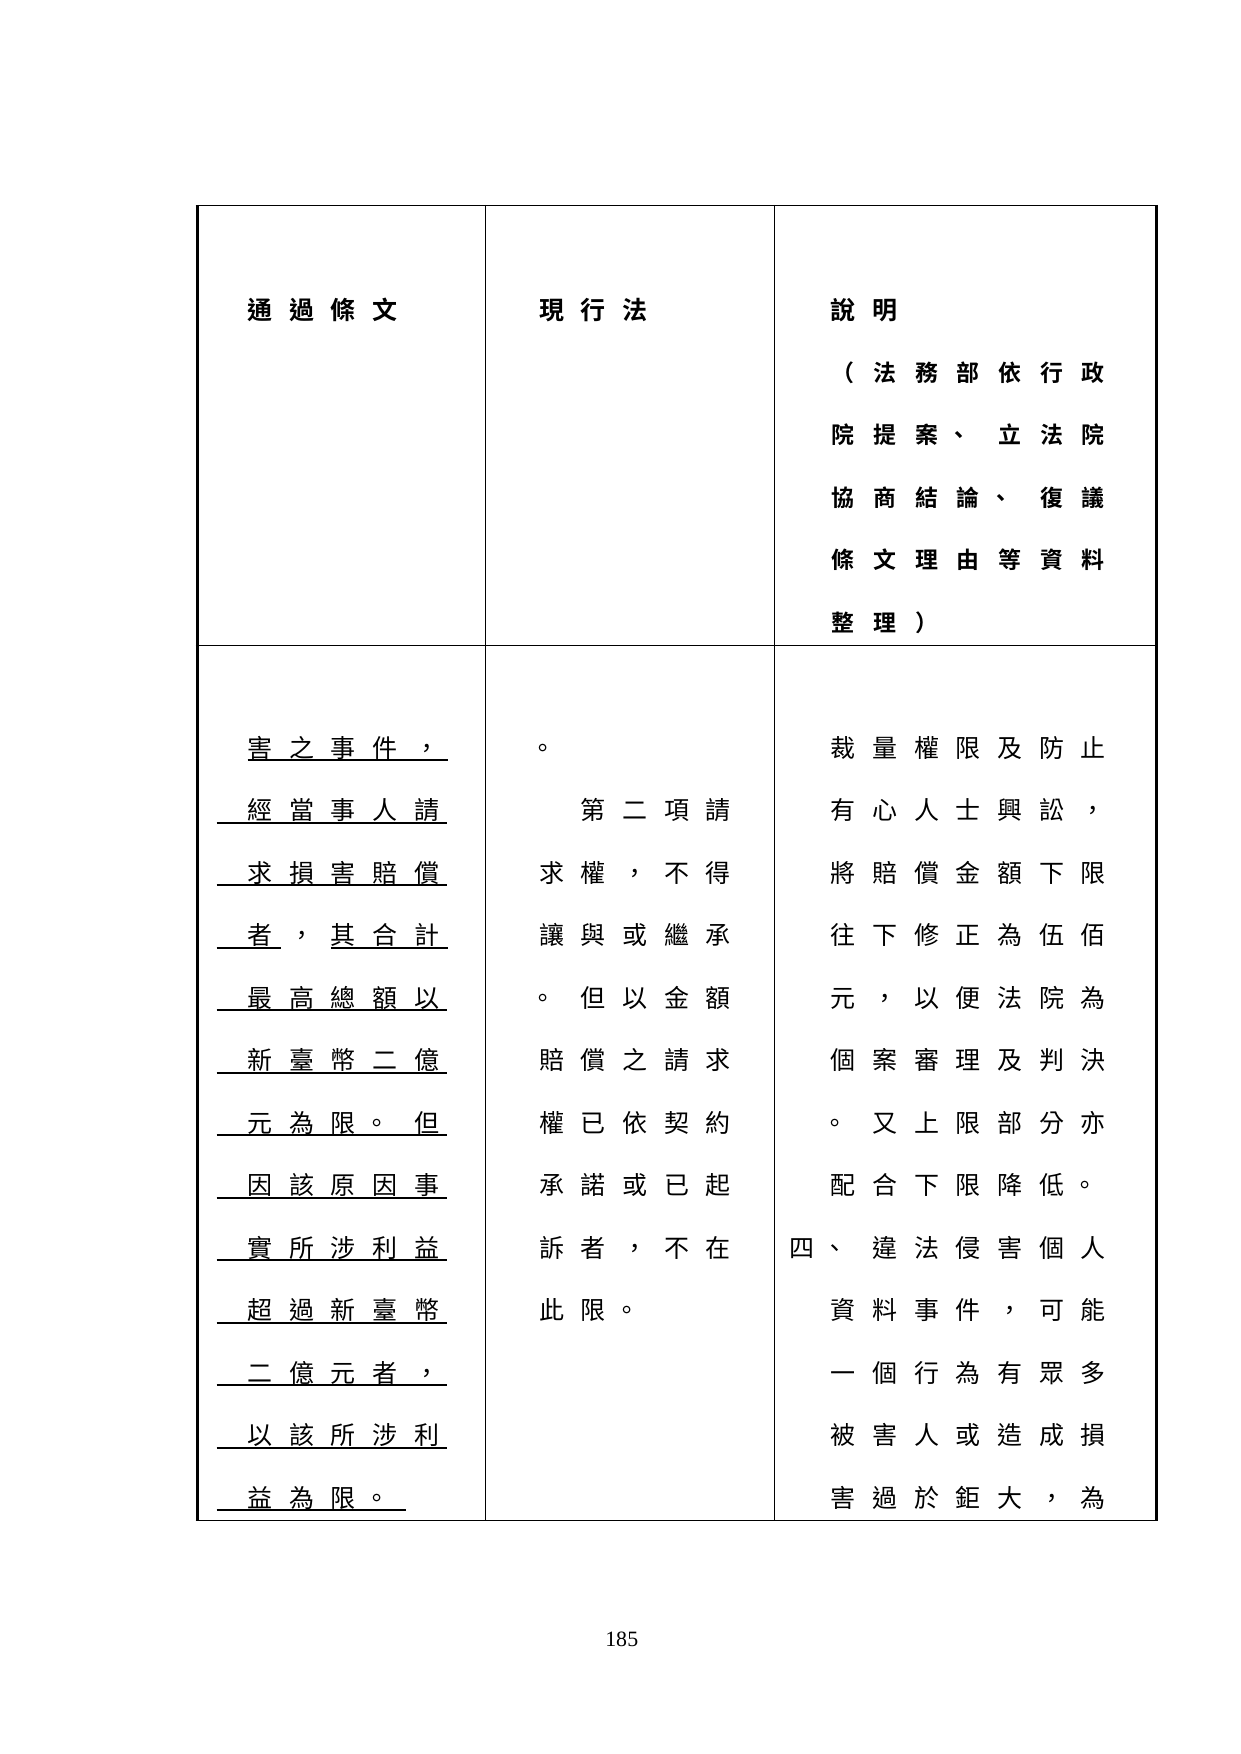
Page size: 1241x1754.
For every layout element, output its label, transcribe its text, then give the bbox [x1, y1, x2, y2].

table_cell 。 第二項請求權，不得讓與或繼承。但以金額賠償之請求權已依契約承諾或已起訴者，不在此限。 [486, 646, 774, 1520]
table_header 現行法 [486, 206, 774, 645]
table_cell 害之事件，經當事人請求損害賠償者，其合計最高總額以新臺幣二億元為限。但因該原因事實所涉利益超過新臺幣二億元者，以該所涉利益為限。 [199, 646, 485, 1520]
table_cell 裁量權限及防止有心人士興訟，將賠償金額下限往下修正為伍佰元，以便法院為個案審理及判決。又上限部分亦配合下限降低。 四、違法侵害個人資料事件，可能一個行為有眾多被害人或造成損害過於鉅大，為 [775, 646, 1155, 1520]
table_header 說明 （法務部依行政院提案、立法院協商結論、復議條文理由等資料整理） [775, 206, 1155, 645]
table_header 通過條文 [199, 206, 485, 645]
